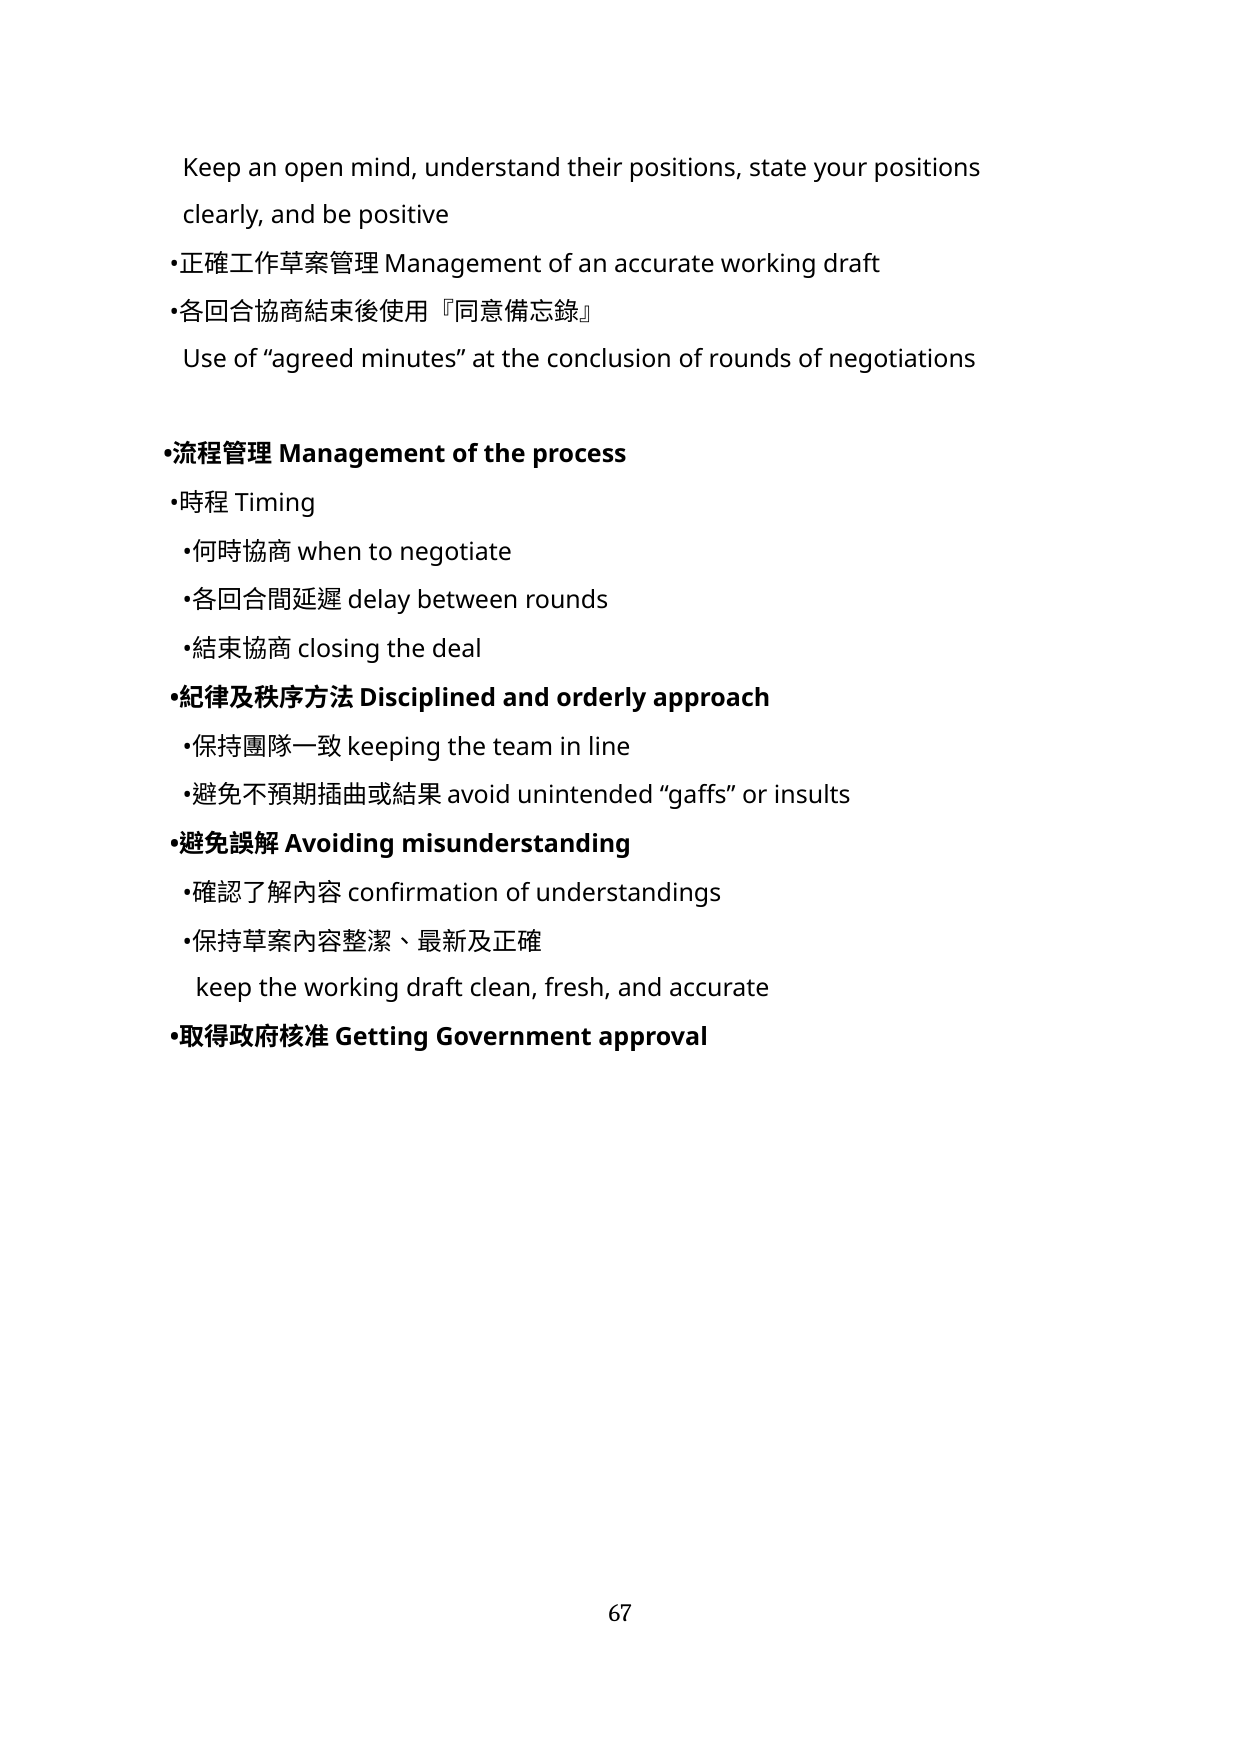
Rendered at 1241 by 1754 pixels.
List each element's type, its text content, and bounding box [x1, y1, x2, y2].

text •結束協商 closing the deal [150, 629, 1090, 665]
text Keep an open mind, understand their positions, state your positions [150, 150, 1090, 184]
text •何時協商 when to negotiate [150, 531, 1090, 567]
text •保持草案內容整潔、最新及正確 [150, 921, 1090, 957]
text keep the working draft clean, fresh, and accurate [150, 970, 1090, 1004]
text •避免誤解 Avoiding misunderstanding [150, 824, 1090, 860]
text •正確工作草案管理Management of an accurate working draft [150, 243, 1090, 279]
text •保持團隊一致keeping the team in line [150, 726, 1090, 762]
text •流程管理 Management of the process [150, 434, 1090, 470]
text •避免不預期插曲或結果avoid unintended “gaffs” or insults [150, 775, 1090, 811]
text •確認了解內容 confirmation of understandings [150, 872, 1090, 909]
text •時程 Timing [150, 482, 1090, 519]
text Use of “agreed minutes” at the conclusion of rounds of negotiations [150, 341, 1090, 375]
text •取得政府核准 Getting Government approval [150, 1017, 1090, 1053]
text •各回合間延遲 delay between rounds [150, 580, 1090, 616]
text clearly, and be positive [150, 197, 1090, 231]
text •紀律及秩序方法Disciplined and orderly approach [150, 677, 1090, 714]
text •各回合協商結束後使用『同意備忘錄』 [150, 292, 1090, 328]
